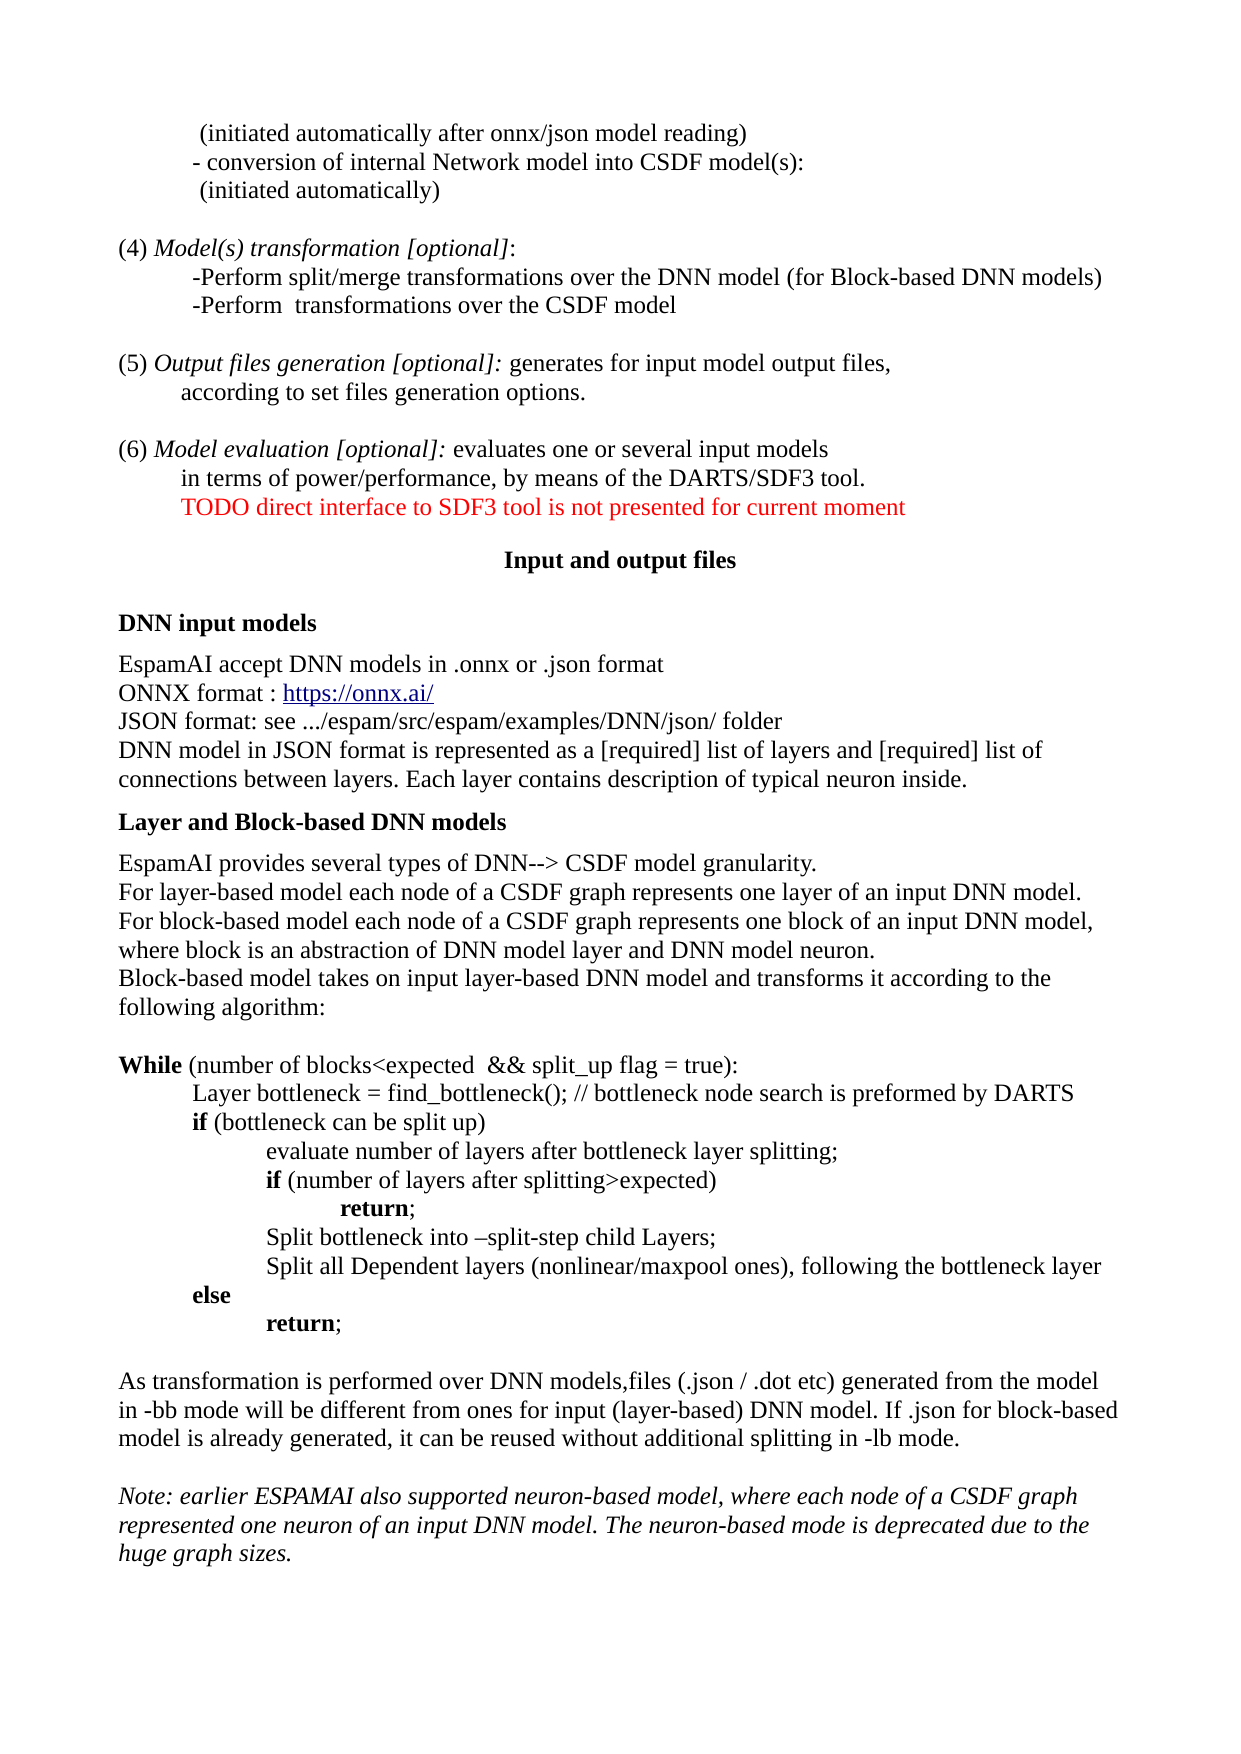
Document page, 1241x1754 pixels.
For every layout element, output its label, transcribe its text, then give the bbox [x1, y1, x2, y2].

subtitle Input and output files [118, 546, 1122, 574]
text As transformation is performed over DNN models,files (.json / .dot etc) generated from the model in -bb mode will be different from ones for input (layer-based) DNN model. If .json for block-based model is already generated, it can be reused without additional splitting in -lb mode. [118, 1366, 1122, 1452]
text if (number of layers after splitting>expected) [118, 1165, 1122, 1193]
text ONNX format : https://onnx.ai/ [118, 678, 1122, 706]
text (initiated automatically) [118, 176, 1122, 204]
text TODO direct interface to SDF3 tool is not presented for current moment [118, 492, 1122, 521]
text Layer bottleneck = find_bottleneck(); // bottleneck node search is preformed by DARTS [118, 1078, 1122, 1107]
subtitle DNN input models [118, 608, 1122, 636]
text (5) Output files generation [optional]: generates for input model output files, [118, 348, 1122, 377]
text (4) Model(s) transformation [optional]: [118, 233, 1122, 262]
text EspamAI provides several types of DNN--> CSDF model granularity. [118, 848, 1122, 877]
text Split bottleneck into –split-step child Layers; [118, 1222, 1122, 1251]
text For block-based model each node of a CSDF graph represents one block of an input DNN model, where block is an abstraction of DNN model layer and DNN model neuron. [118, 906, 1122, 963]
text DNN model in JSON format is represented as a [required] list of layers and [required] list of connections between layers. Each layer contains description of typical neuron inside. [118, 735, 1122, 793]
text For layer-based model each node of a CSDF graph represents one layer of an input DNN model. [118, 877, 1122, 906]
text in terms of power/performance, by means of the DARTS/SDF3 tool. [118, 463, 1122, 492]
text EspamAI accept DNN models in .onnx or .json format [118, 649, 1122, 678]
text evaluate number of layers after bottleneck layer splitting; [118, 1136, 1122, 1165]
text (6) Model evaluation [optional]: evaluates one or several input models [118, 434, 1122, 463]
text JSON format: see .../espam/src/espam/examples/DNN/json/ folder [118, 706, 1122, 735]
text else [118, 1280, 1122, 1308]
text return; [118, 1193, 1122, 1222]
text return; [118, 1308, 1122, 1337]
text -Perform transformations over the CSDF model [118, 291, 1122, 319]
text While (number of blocks<expected && split_up flag = true): [118, 1050, 1122, 1078]
text -Perform split/merge transformations over the DNN model (for Block-based DNN models) [118, 262, 1122, 291]
text - conversion of internal Network model into CSDF model(s): [118, 147, 1122, 176]
text Block-based model takes on input layer-based DNN model and transforms it according to the following algorithm: [118, 963, 1122, 1021]
text if (bottleneck can be split up) [118, 1107, 1122, 1136]
subtitle Layer and Block-based DNN models [118, 807, 1122, 836]
text Note: earlier ESPAMAI also supported neuron-based model, where each node of a CSDF graph represented one neuron of an input DNN model. The neuron-based mode is deprecated due to the huge graph sizes. [118, 1481, 1122, 1567]
text Split all Dependent layers (nonlinear/maxpool ones), following the bottleneck layer [118, 1251, 1122, 1280]
text according to set files generation options. [118, 377, 1122, 406]
text (initiated automatically after onnx/json model reading) [118, 118, 1122, 147]
